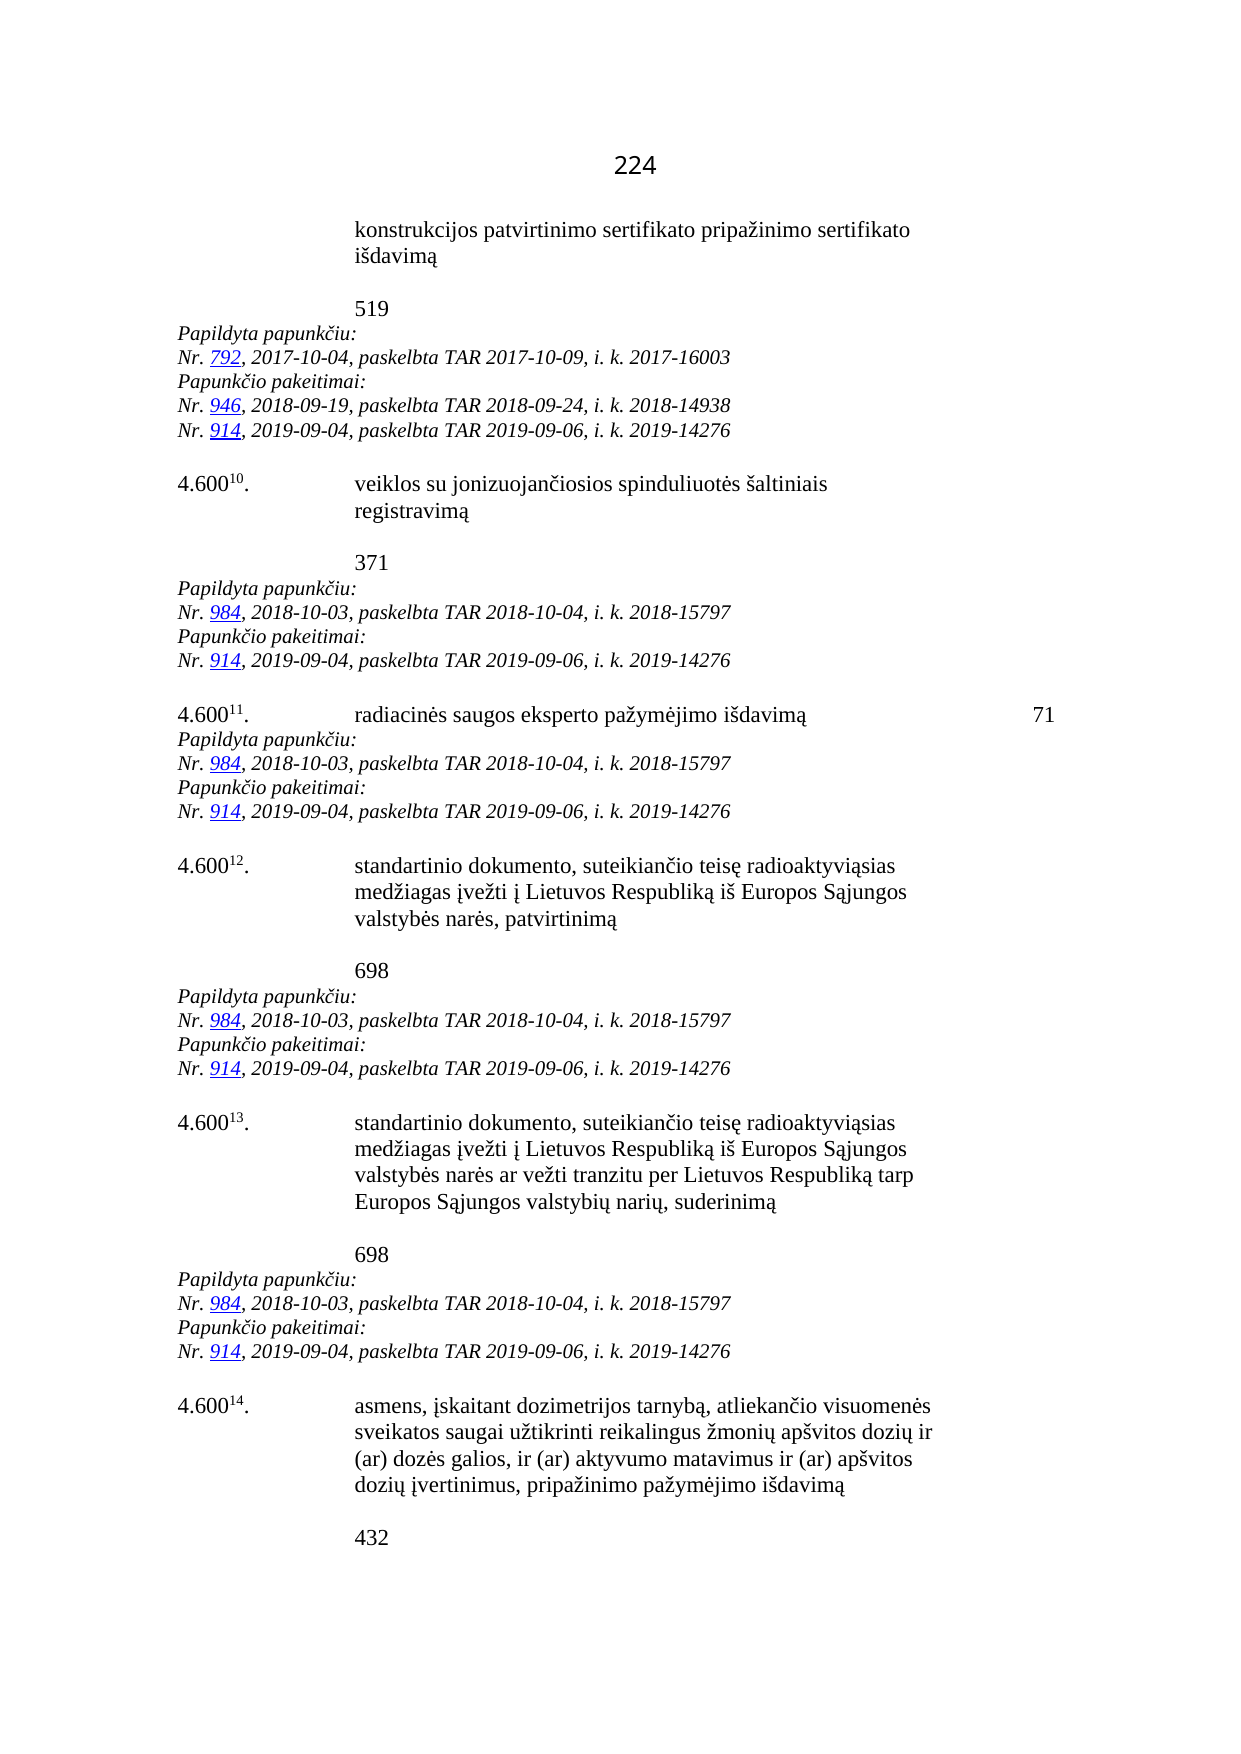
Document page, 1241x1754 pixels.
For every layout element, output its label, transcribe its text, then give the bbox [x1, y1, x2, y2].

text Papunkčio pakeitimai: [177, 1032, 1093, 1056]
text 4.60012. standartinio dokumento, suteikiančio teisę radioaktyviąsias medžiagas įvežti į Lietuvos Respubliką iš Europos Sąjungos valstybės narės, patvirtinimą 698 [177, 852, 945, 984]
text Papildyta papunkčiu: [177, 1267, 1093, 1291]
text Nr. 914, 2019-09-04, paskelbta TAR 2019-09-06, i. k. 2019-14276 [177, 648, 1093, 672]
text Nr. 984, 2018-10-03, paskelbta TAR 2018-10-04, i. k. 2018-15797 [177, 600, 1093, 624]
text Papunkčio pakeitimai: [177, 1315, 1093, 1339]
text Papildyta papunkčiu: [177, 727, 1093, 751]
text Papildyta papunkčiu: [177, 984, 1093, 1008]
text konstrukcijos patvirtinimo sertifikato pripažinimo sertifikato išdavimą 519 [177, 216, 945, 321]
text Nr. 984, 2018-10-03, paskelbta TAR 2018-10-04, i. k. 2018-15797 [177, 1008, 1093, 1032]
text Papildyta papunkčiu: [177, 321, 1093, 345]
text Papunkčio pakeitimai: [177, 624, 1093, 648]
text 4.60013. standartinio dokumento, suteikiančio teisę radioaktyviąsias medžiagas įvežti į Lietuvos Respubliką iš Europos Sąjungos valstybės narės ar vežti tranzitu per Lietuvos Respubliką tarp Europos Sąjungos valstybių narių, suderinimą 698 [177, 1109, 945, 1267]
text Papunkčio pakeitimai: [177, 775, 1093, 799]
text 4.60014. asmens, įskaitant dozimetrijos tarnybą, atliekančio visuomenės sveikatos saugai užtikrinti reikalingus žmonių apšvitos dozių ir (ar) dozės galios, ir (ar) aktyvumo matavimus ir (ar) apšvitos dozių įvertinimus, pripažinimo pažymėjimo išdavimą 432 [177, 1392, 945, 1550]
text Nr. 914, 2019-09-04, paskelbta TAR 2019-09-06, i. k. 2019-14276 [177, 1056, 1093, 1080]
text Nr. 792, 2017-10-04, paskelbta TAR 2017-10-09, i. k. 2017-16003 [177, 345, 1093, 369]
text 4.60010. veiklos su jonizuojančiosios spinduliuotės šaltiniais registravimą 371 [177, 470, 945, 576]
text Nr. 984, 2018-10-03, paskelbta TAR 2018-10-04, i. k. 2018-15797 [177, 1291, 1093, 1315]
text Nr. 946, 2018-09-19, paskelbta TAR 2018-09-24, i. k. 2018-14938 [177, 393, 1093, 417]
text Papildyta papunkčiu: [177, 576, 1093, 600]
text Nr. 984, 2018-10-03, paskelbta TAR 2018-10-04, i. k. 2018-15797 [177, 751, 1093, 775]
text Nr. 914, 2019-09-04, paskelbta TAR 2019-09-06, i. k. 2019-14276 [177, 417, 1093, 442]
text Nr. 914, 2019-09-04, paskelbta TAR 2019-09-06, i. k. 2019-14276 [177, 1339, 1093, 1363]
text Papunkčio pakeitimai: [177, 369, 1093, 393]
text Nr. 914, 2019-09-04, paskelbta TAR 2019-09-06, i. k. 2019-14276 [177, 799, 1093, 823]
text 4.60011. radiacinės saugos eksperto pažymėjimo išdavimą 71 [177, 701, 1063, 727]
